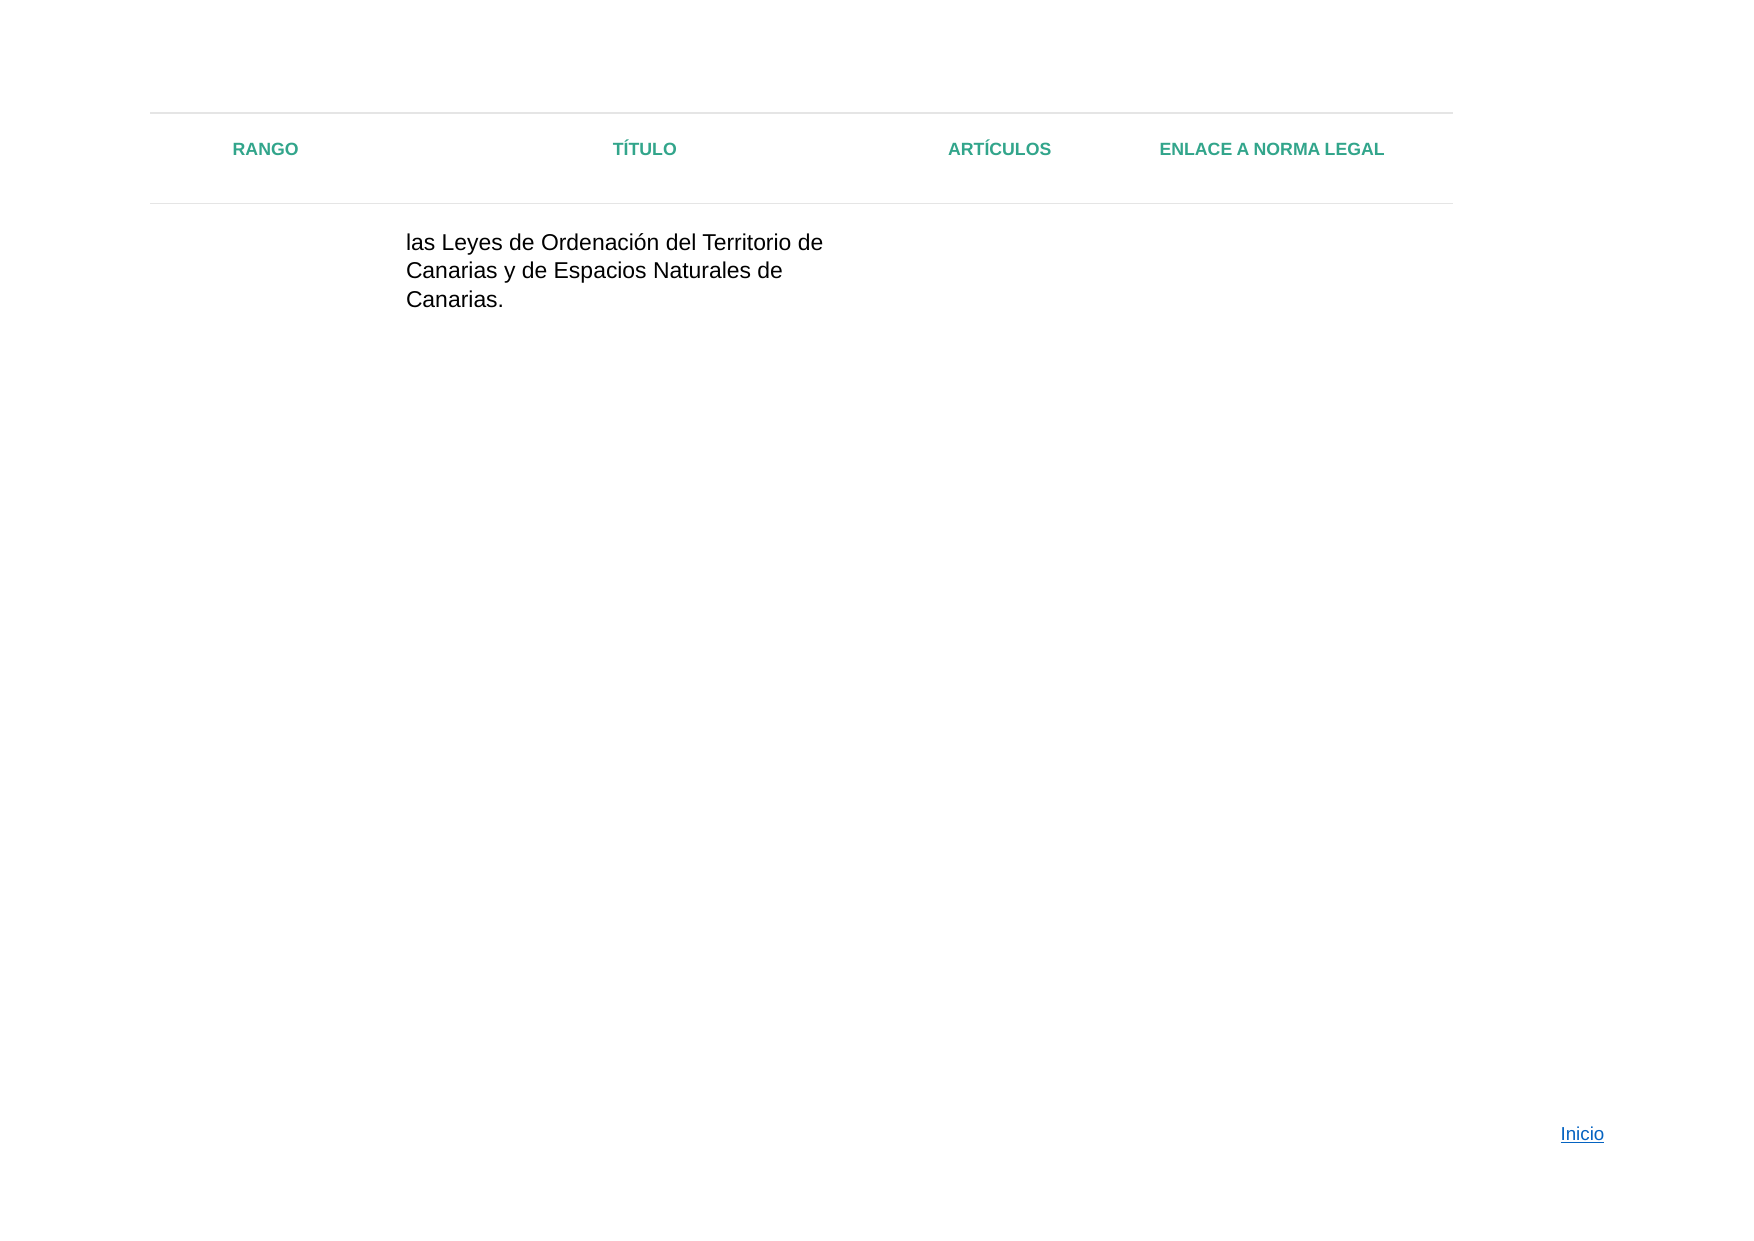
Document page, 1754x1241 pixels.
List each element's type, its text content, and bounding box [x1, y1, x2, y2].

table_header ARTÍCULOS [908, 114, 1091, 202]
text Inicio [150, 1123, 1604, 1144]
table_cell las Leyes de Ordenación del Territorio de Canarias y de Espacios Naturales de Canarias. [381, 204, 908, 356]
table_cell [908, 204, 1091, 356]
table_cell [1091, 204, 1453, 356]
table_cell [150, 204, 381, 356]
table_header ENLACE A NORMA LEGAL [1091, 114, 1453, 202]
table_header RANGO [150, 114, 381, 202]
table_header TÍTULO [381, 114, 908, 202]
